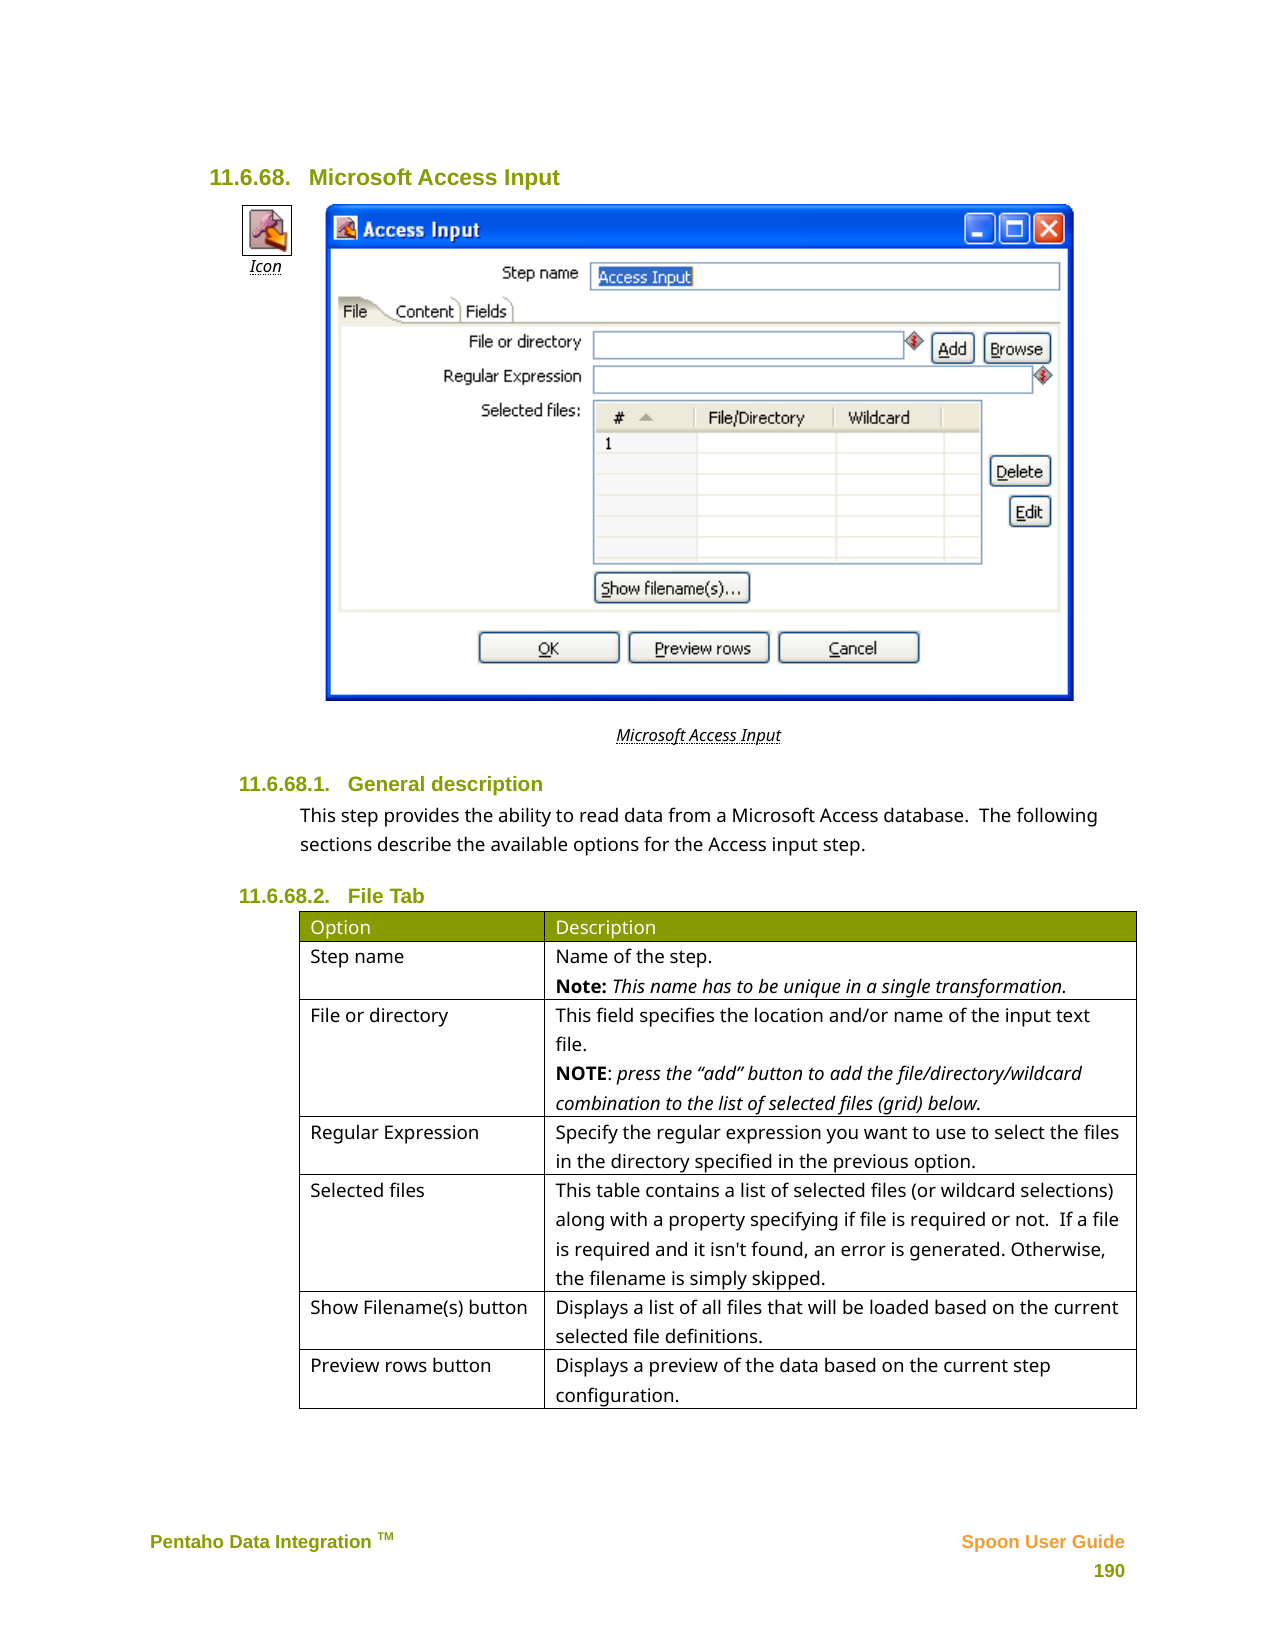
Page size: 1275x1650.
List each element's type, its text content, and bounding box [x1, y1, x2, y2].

table_cell Name of the step. Note: This name has to be unique in a single transformation. [545, 942, 1136, 999]
table_cell Regular Expression [300, 1117, 544, 1174]
table_cell Show Filename(s) button [300, 1292, 544, 1349]
table_cell Selected files [300, 1175, 544, 1291]
table_cell This table contains a list of selected files (or wildcard selections) along with a property specifying if file is required or not. If a file is required and it isn't found, an error is generated. Otherwise, the filename is simply skipped. [545, 1175, 1136, 1291]
table_header Option [300, 912, 544, 941]
table_cell Preview rows button [300, 1350, 544, 1408]
table_header Description [545, 912, 1136, 941]
text This step provides the ability to read data from a Microsoft Access database. The following sections describe the available options for the Access input step. [300, 799, 1125, 857]
text Microsoft Access Input [326, 724, 1073, 746]
table_cell This field specifies the location and/or name of the input text file. NOTE: press the “add” button to add the file/directory/wildcard combination to the list of selected files (grid) below. [545, 1000, 1136, 1116]
picture [325, 204, 1074, 701]
table_cell Displays a list of all files that will be loaded based on the current selected file definitions. [545, 1292, 1136, 1349]
table_cell File or directory [300, 1000, 544, 1116]
picture [244, 208, 289, 252]
subtitle File Tab [239, 876, 1125, 911]
table_cell Displays a preview of the data based on the current step configuration. [545, 1350, 1136, 1408]
text Icon [241, 254, 292, 278]
subtitle General description [239, 661, 1125, 798]
table_cell Specify the regular expression you want to use to select the files in the directory specified in the previous option. [545, 1117, 1136, 1174]
subtitle Microsoft Access Input [209, 157, 1125, 192]
table_cell Step name [300, 942, 544, 999]
